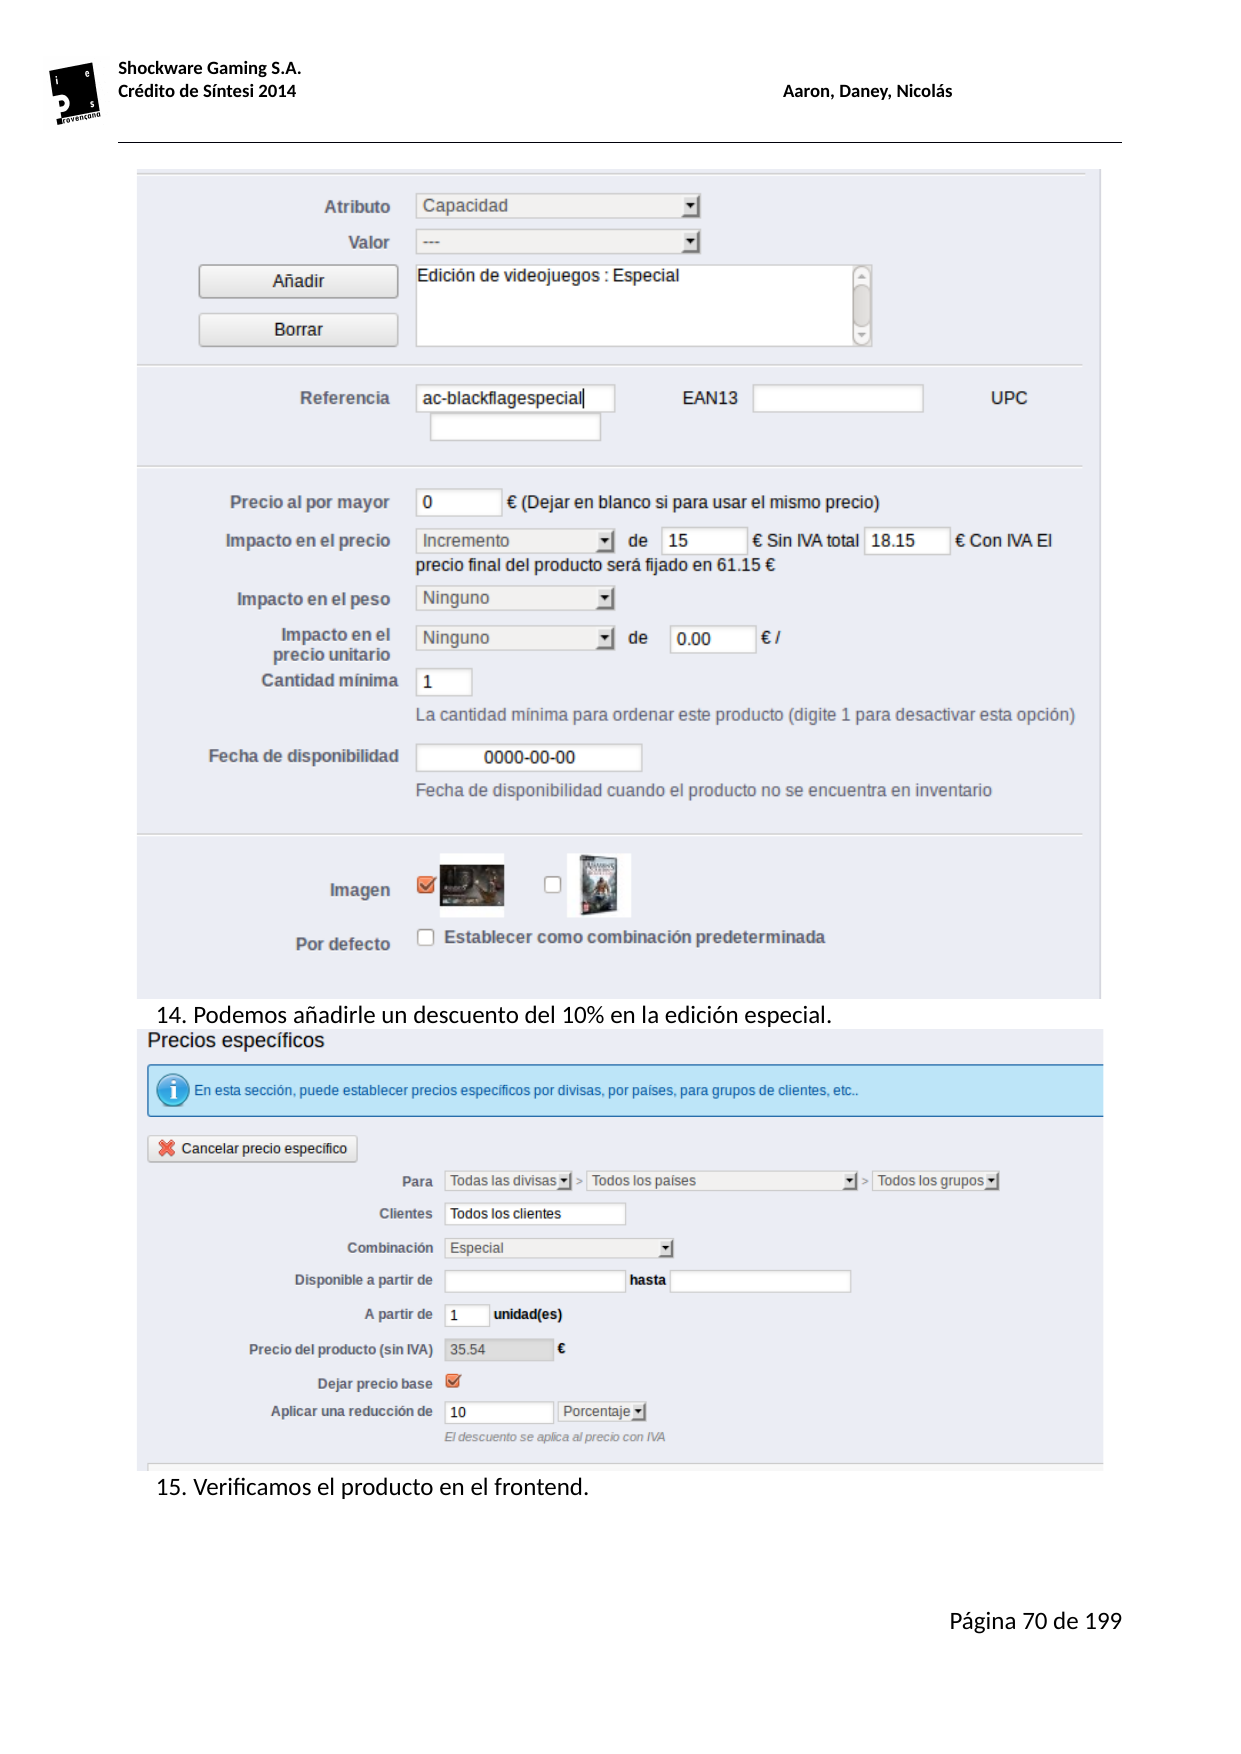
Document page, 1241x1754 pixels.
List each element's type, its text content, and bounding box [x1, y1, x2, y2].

picture [136, 1029, 1104, 1471]
picture [43, 56, 110, 130]
picture [136, 169, 1104, 999]
list Verificamos el producto en el frontend. [156, 1471, 1122, 1502]
list Podemos añadirle un descuento del 10% en la edición especial. [156, 999, 1122, 1029]
